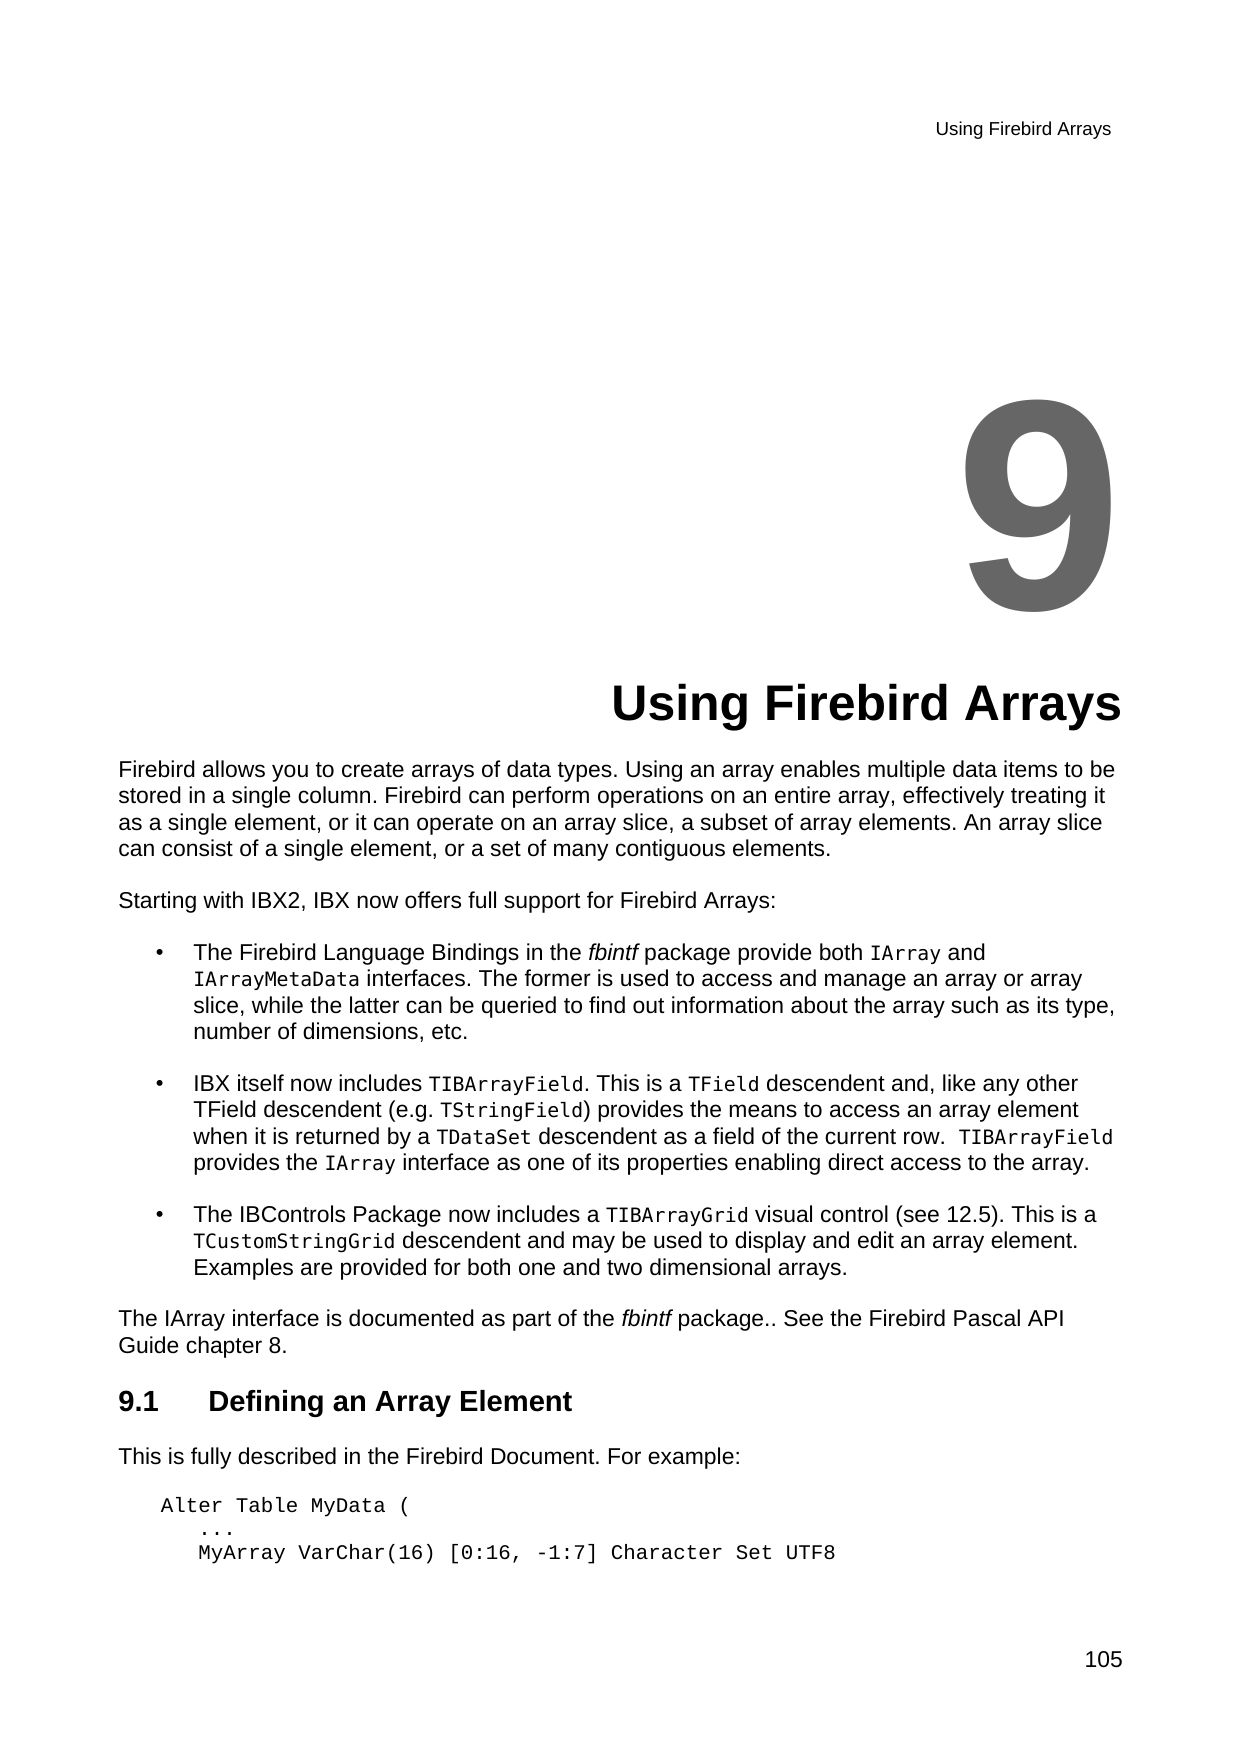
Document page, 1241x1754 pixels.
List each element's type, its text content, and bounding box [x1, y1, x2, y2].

text ... [148, 1518, 1122, 1542]
text MyArray VarChar(16) [0:16, -1:7] Character Set UTF8 [148, 1542, 1122, 1566]
text Starting with IBX2, IBX now offers full support for Firebird Arrays: [118, 887, 1122, 913]
text Alter Table MyData ( [148, 1494, 1122, 1518]
subtitle Defining an Array Element [118, 1384, 1122, 1417]
list IBX itself now includes TIBArrayField. This is a TField descendent and, like any other TField descendent (e.g. TStringField) provides the means to access an array element when it is returned by a TDataSet descendent as a field of the current row. TIBArrayField provides the IArray interface as one of its properties enabling direct access to the array. [156, 1070, 1122, 1175]
text This is fully described in the Firebird Document. For example: [118, 1443, 1122, 1469]
list The Firebird Language Bindings in the fbintf package provide both IArray and IArrayMetaData interfaces. The former is used to access and manage an array or array slice, while the latter can be queried to find out information about the array such as its type, number of dimensions, etc. [156, 939, 1122, 1044]
text The IArray interface is documented as part of the fbintf package.. See the Firebird Pascal API Guide chapter 8. [118, 1305, 1122, 1358]
list The IBControls Package now includes a TIBArrayGrid visual control (see 12.5). This is a TCustomStringGrid descendent and may be used to display and edit an array element. Examples are provided for both one and two dimensional arrays. [156, 1201, 1122, 1280]
text Firebird allows you to create arrays of data types. Using an array enables multiple data items to be stored in a single column. Firebird can perform operations on an entire array, effectively treating it as a single element, or it can operate on an array slice, a subset of array elements. An array slice can consist of a single element, or a set of many contiguous elements. [118, 756, 1122, 862]
subtitle Using Firebird Arrays [81, 328, 1122, 731]
